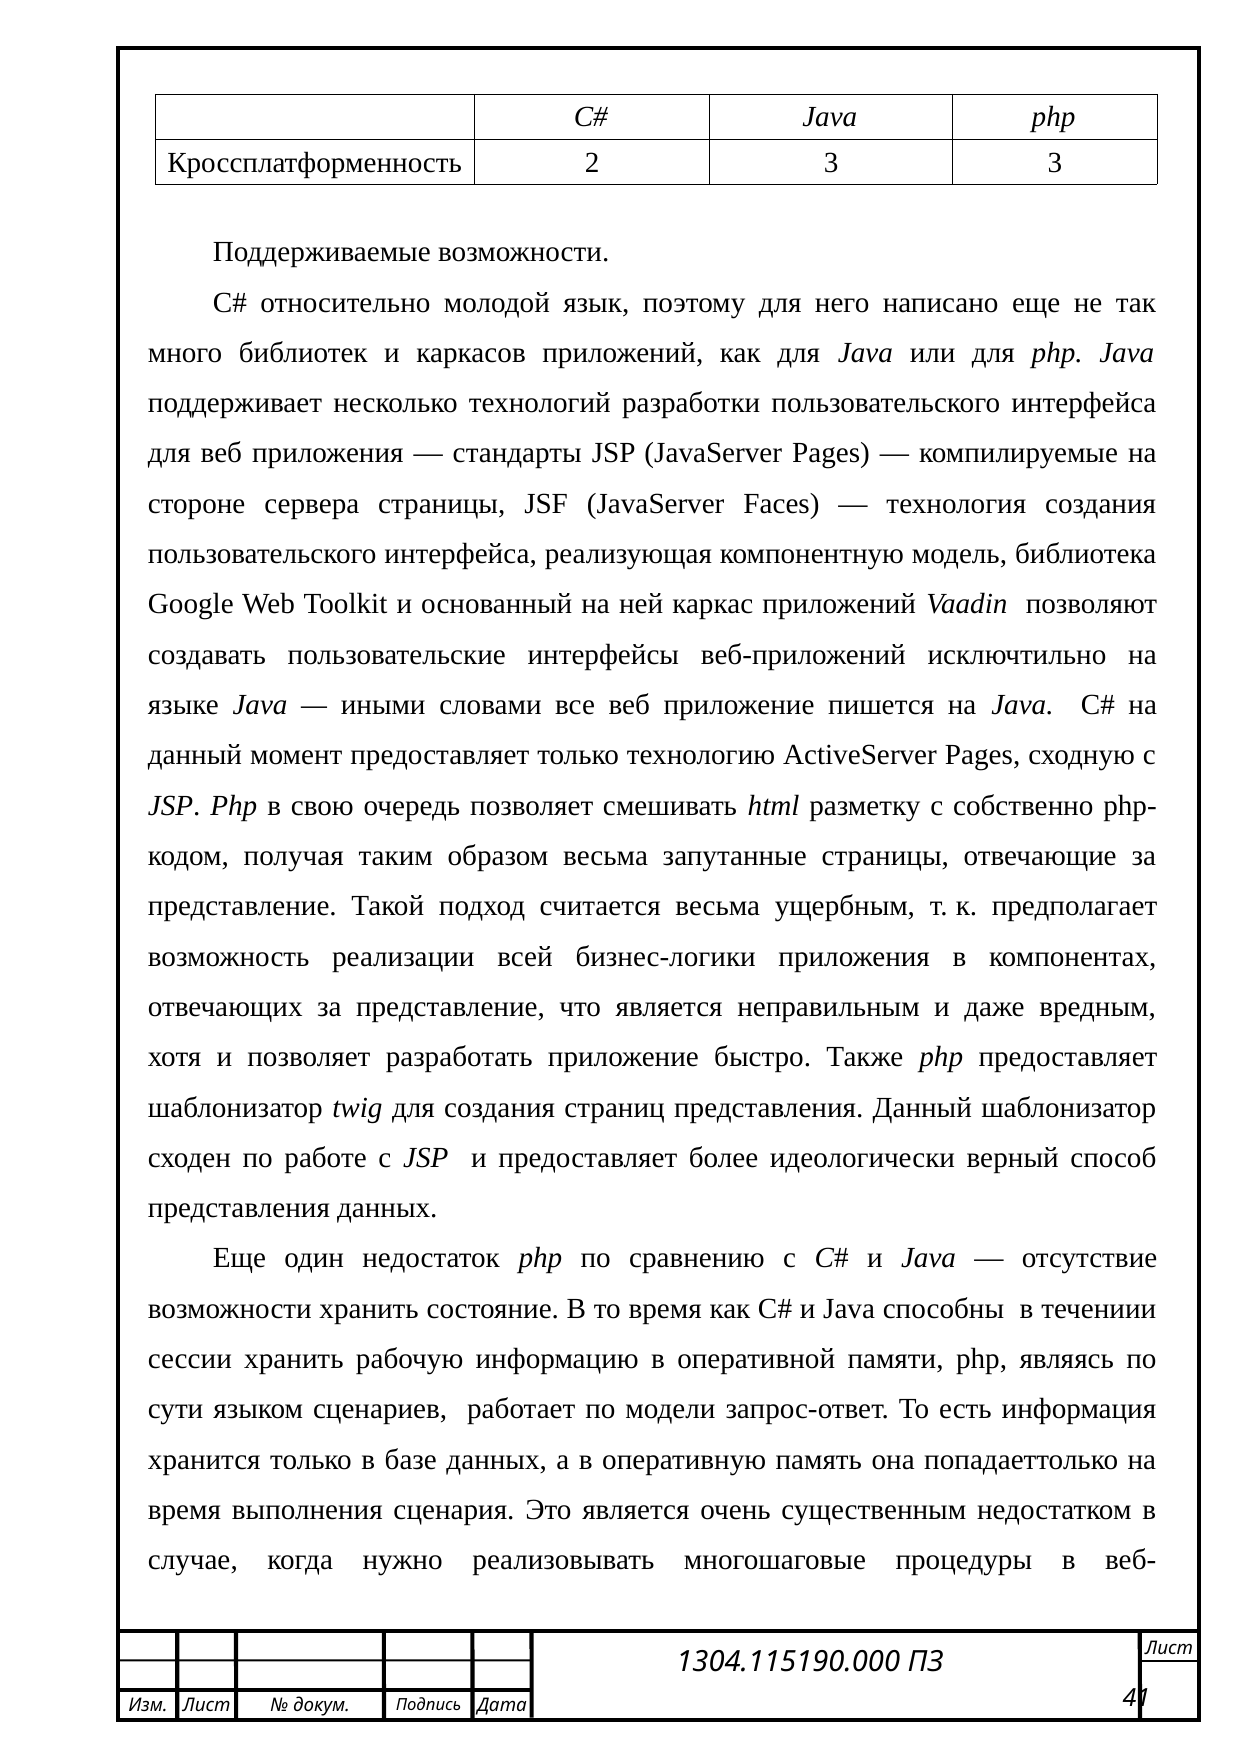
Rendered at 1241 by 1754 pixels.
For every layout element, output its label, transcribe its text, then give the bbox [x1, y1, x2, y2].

table_header Java [710, 95, 952, 139]
table_header С# [475, 95, 709, 139]
text Поддерживаемые возможности. [148, 234, 1157, 268]
table_header php [953, 95, 1157, 139]
text Еще один недостаток php по сравнению с C# и Java — отсутствие возможности хранить состояние. В то время как C# и Java способны в течениии сессии хранить рабочую информацию в оперативной памяти, php, являясь по сути языком сценариев, работает по модели запрос-ответ. То есть информация хранится только в базе данных, а в оперативную память она попадаеттолько на время выполнения сценария. Это является очень существенным недостатком в случае, когда нужно реализовывать многошаговые процедуры в веб- [148, 1241, 1157, 1576]
text C# относительно молодой язык, поэтому для него написано еще не так много библиотек и каркасов приложений, как для Java или для php. Java поддерживает несколько технологий разработки пользовательского интерфейса для веб приложения — стандарты JSP (JavaServer Pages) — компилируемые на стороне сервера страницы, JSF (JavaServer Faces) — технология создания пользовательского интерфейса, реализующая компонентную модель, библиотека Google Web Toolkit и основанный на ней каркас приложений Vaadin позволяют создавать пользовательские интерфейсы веб-приложений исключтильно на языке Java — иными словами все веб приложение пишется на Java. С# на данный момент предоставляет только технологию ActiveServer Pages, сходную с JSP. Php в свою очередь позволяет смешивать html разметку с собственно php-кодом, получая таким образом весьма запутанные страницы, отвечающие за представление. Такой подход считается весьма ущербным, т. к. предполагает возможность реализации всей бизнес-логики приложения в компонентах, отвечающих за представление, что является неправильным и даже вредным, хотя и позволяет разработать приложение быстро. Также php предоставляет шаблонизатор twig для создания страниц представления. Данный шаблонизатор сходен по работе с JSP и предоставляет более идеологически верный способ представления данных. [148, 285, 1157, 1224]
table_header [156, 95, 474, 139]
table_cell Кроссплатформенность [156, 140, 474, 184]
table_cell 3 [710, 140, 952, 184]
table_cell 3 [953, 140, 1157, 184]
table_cell 2 [475, 140, 709, 184]
